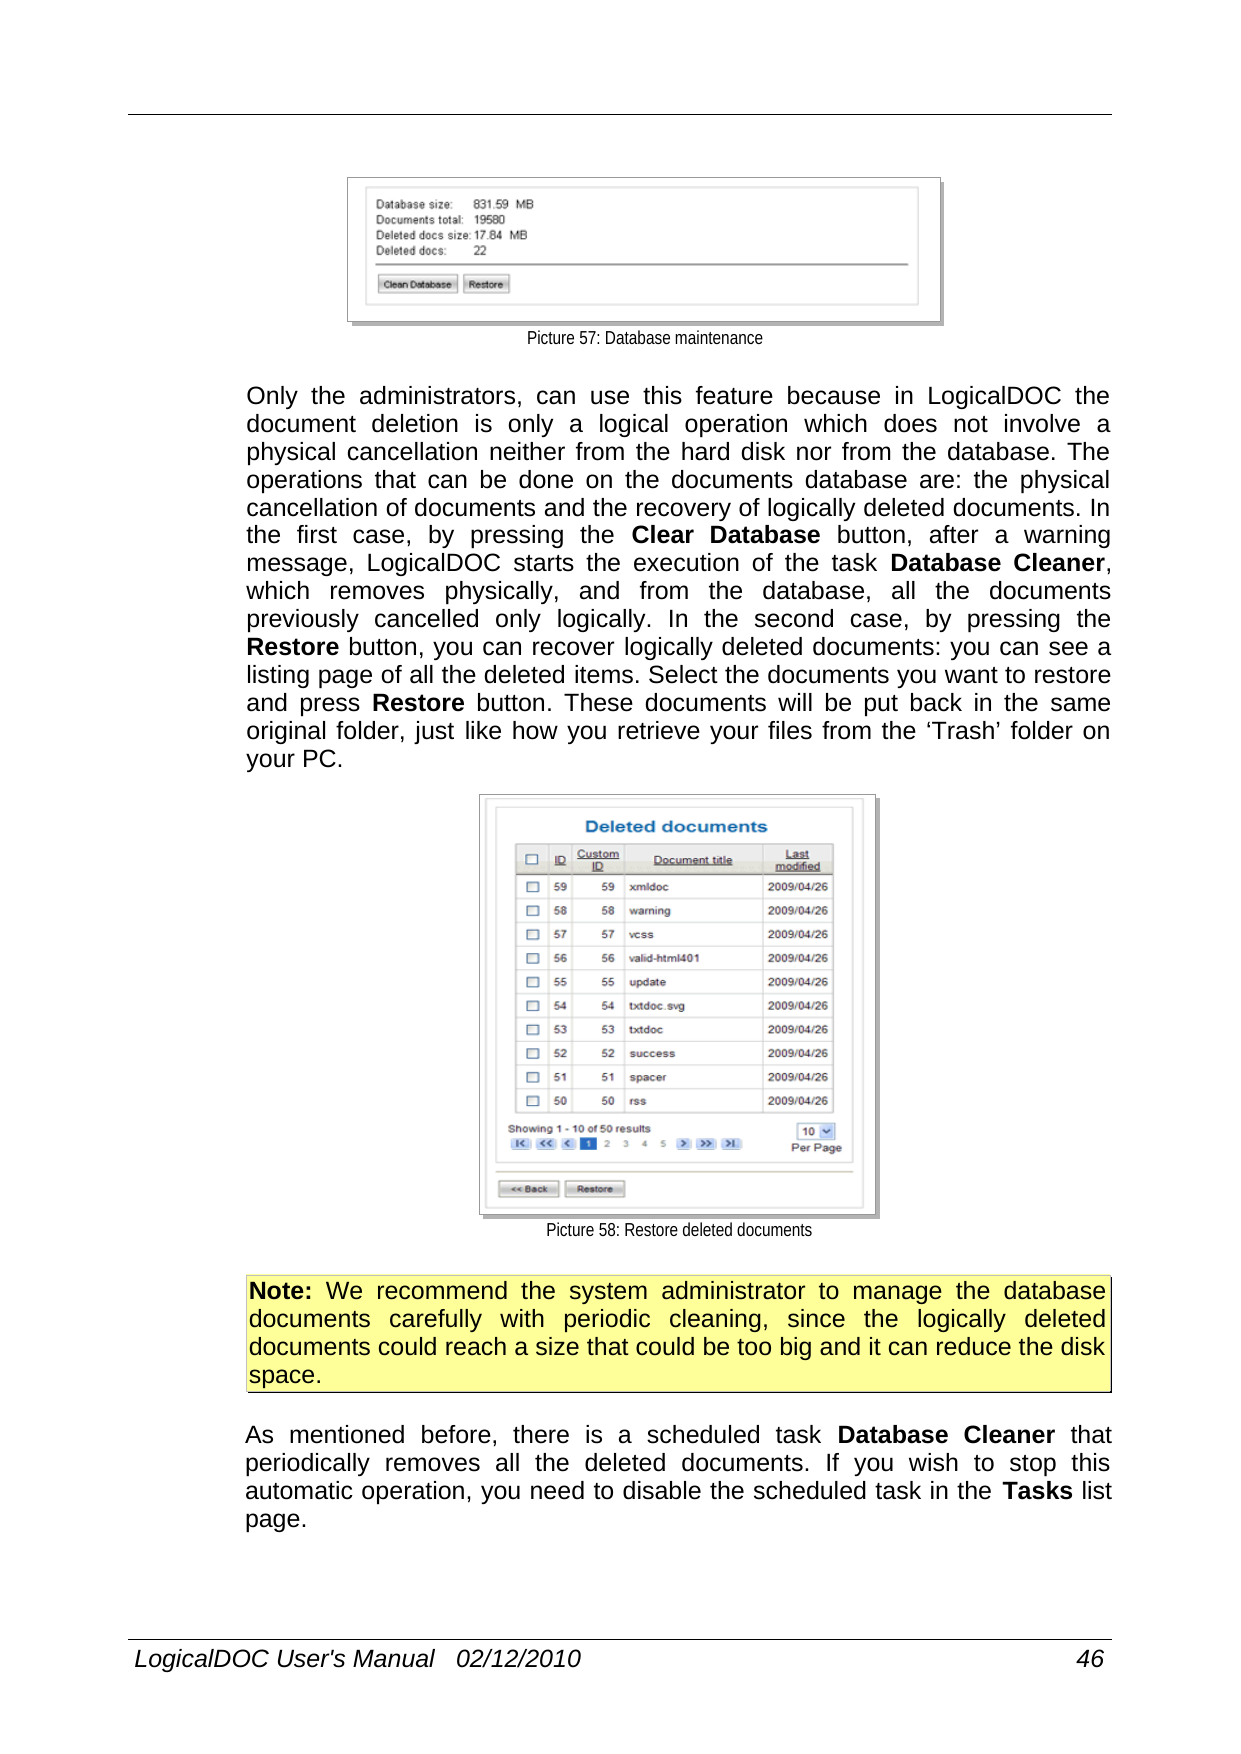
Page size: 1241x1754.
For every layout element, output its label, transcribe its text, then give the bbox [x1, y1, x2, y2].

text [480, 795, 875, 1214]
text Picture 57: Database maintenance [347, 322, 943, 346]
text Picture 58: Restore deleted documents [473, 800, 885, 1239]
text Note: We recommend the system administrator to manage the database documents carefully with periodic cleaning, since the logically deleted documents could reach a size that could be too big and it can reduce the disk space. [247, 1276, 1110, 1391]
text As mentioned before, there is a scheduled task Database Cleaner that periodically removes all the deleted documents. If you wish to stop this automatic operation, you need to disable the scheduled task in the Tasks list page. [245, 1421, 1112, 1532]
text Only the administrators, can use this feature because in LogicalDOC the document deletion is only a logical operation which does not involve a physical cancellation neither from the hard disk nor from the database. The operations that can be done on the documents database are: the physical cancellation of documents and the recovery of logically deleted documents. In the first case, by pressing the Clear Database button, after a warning message, LogicalDOC starts the execution of the task Database Cleaner, which removes physically, and from the database, all the documents previously cancelled only logically. In the second case, by pressing the Restore button, you can recover logically deleted documents: you can see a listing page of all the deleted items. Select the documents you want to restore and press Restore button. These documents will be put back in the same original folder, just like how you retrieve your files from the ‘Trash’ folder on your PC. [246, 382, 1112, 773]
